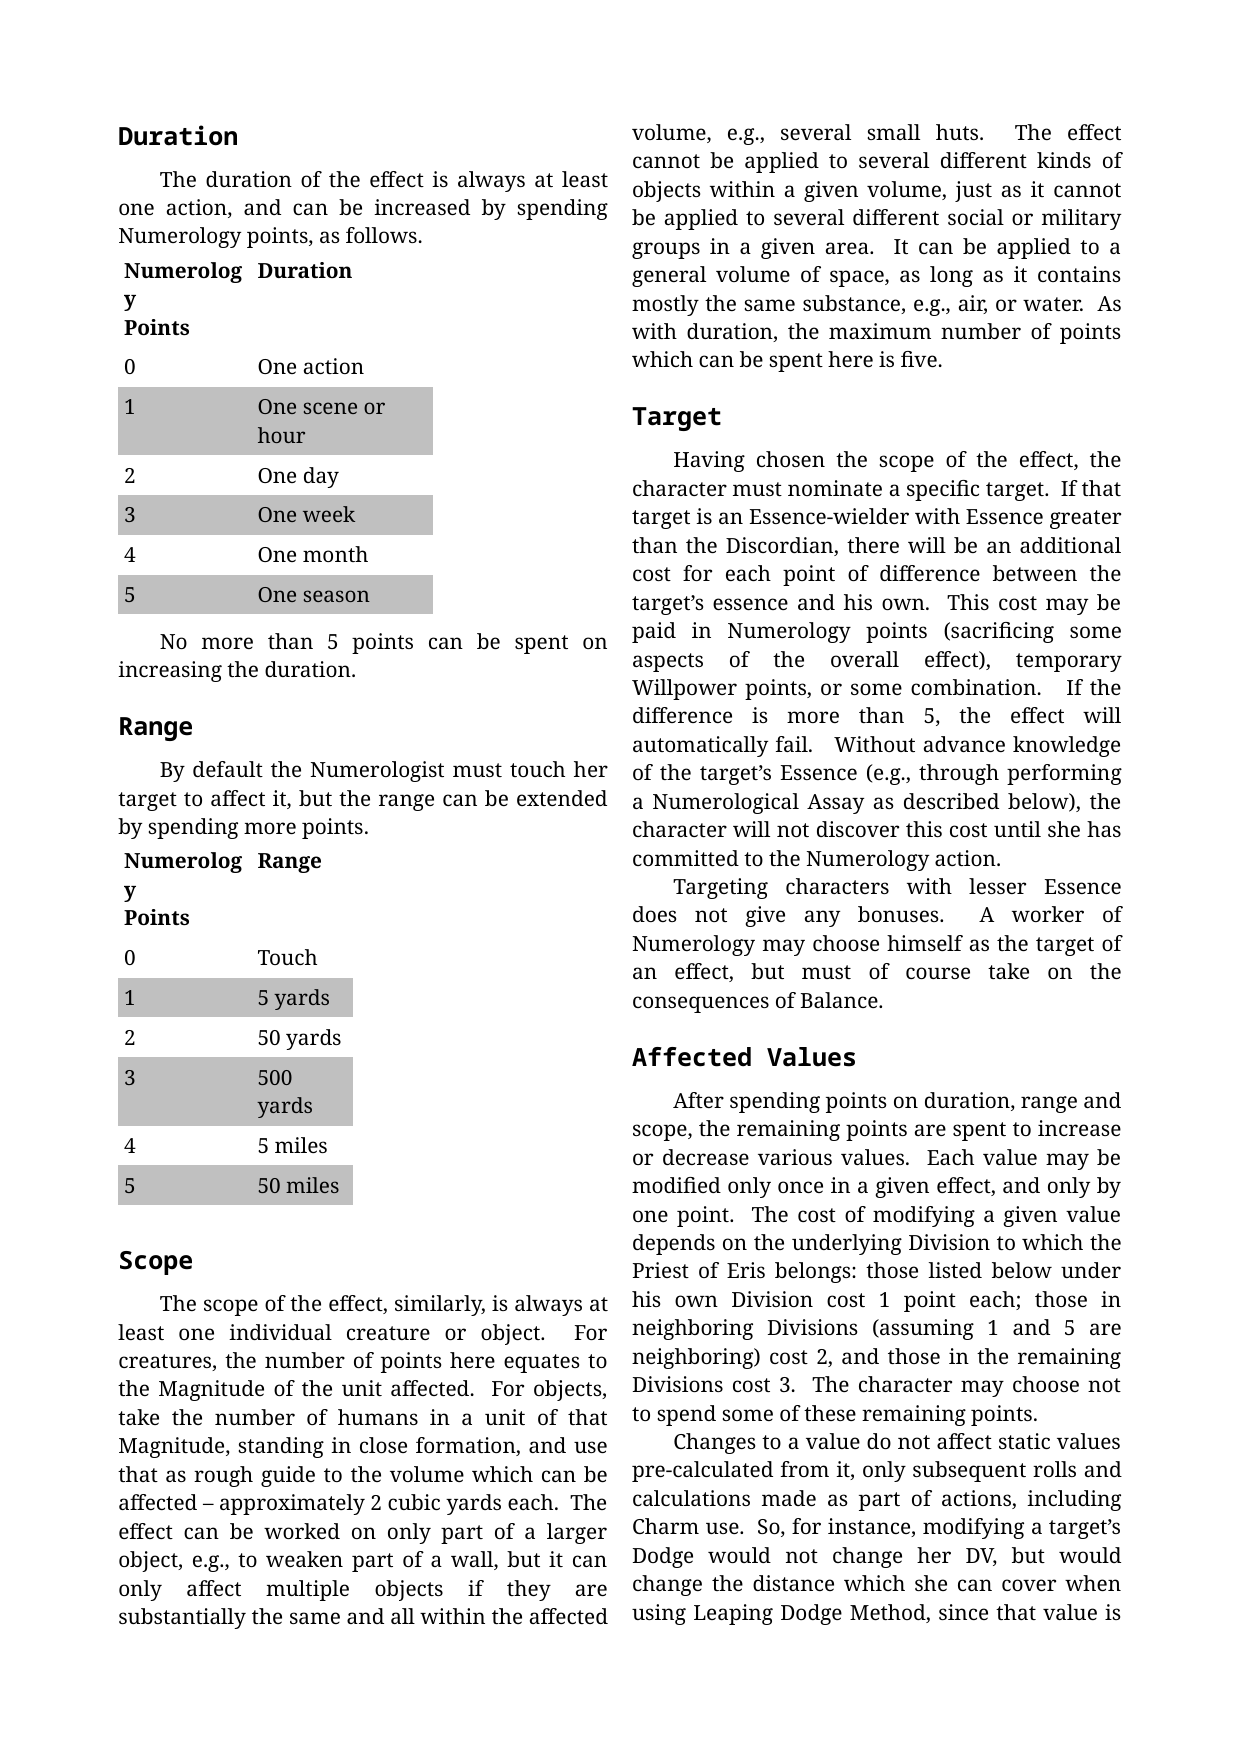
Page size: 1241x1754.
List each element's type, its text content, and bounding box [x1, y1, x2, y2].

table_cell 500 yards [251, 1057, 353, 1126]
table_cell One action [251, 347, 433, 387]
table_cell 5 [118, 575, 251, 614]
table_cell 3 [118, 1057, 251, 1126]
table_cell 1 [118, 978, 251, 1017]
table_cell 2 [118, 1017, 251, 1057]
text Changes to a value do not affect static values pre-calculated from it, only subsequent rolls and calculations made as part of actions, including Charm use. So, for instance, modifying a target’s Dodge would not change her DV, but would change the distance which she can cover when using Leaping Dodge Method, since that value is [632, 1427, 1122, 1626]
text The duration of the effect is always at least one action, and can be increased by spending Numerology points, as follows. [118, 165, 608, 250]
text The scope of the effect, similarly, is always at least one individual creature or object. For creatures, the number of points here equates to the Magnitude of the unit affected. For objects, take the number of humans in a unit of that Magnitude, standing in close formation, and use that as rough guide to the volume which can be affected – approximately 2 cubic yards each. The effect can be worked on only part of a larger object, e.g., to weaken part of a wall, but it can only affect multiple objects if they are substantially the same and all within the affected [118, 1289, 608, 1631]
table_cell 50 yards [251, 1017, 353, 1057]
subtitle Duration [118, 118, 608, 152]
subtitle Target [632, 399, 1122, 433]
table_cell One month [251, 535, 433, 575]
table_cell One day [251, 455, 433, 495]
table_cell 0 [118, 347, 251, 387]
text After spending points on duration, range and scope, the remaining points are spent to increase or decrease various values. Each value may be modified only once in a given effect, and only by one point. The cost of modifying a given value depends on the underlying Division to which the Priest of Eris belongs: those listed below under his own Division cost 1 point each; those in neighboring Divisions (assuming 1 and 5 are neighboring) cost 2, and those in the remaining Divisions cost 3. The character may choose not to spend some of these remaining points. [632, 1086, 1122, 1427]
table_cell 2 [118, 455, 251, 495]
table_header Range [251, 841, 353, 937]
text volume, e.g., several small huts. The effect cannot be applied to several different kinds of objects within a given volume, just as it cannot be applied to several different social or military groups in a given area. It can be applied to a general volume of space, as long as it contains mostly the same substance, e.g., air, or water. As with duration, the maximum number of points which can be spent here is five. [632, 118, 1122, 374]
table_cell 0 [118, 938, 251, 977]
table_cell 50 miles [251, 1165, 353, 1205]
subtitle Scope [118, 1243, 608, 1277]
table_cell One scene or hour [251, 387, 433, 455]
table_cell One season [251, 575, 433, 614]
subtitle Range [118, 709, 608, 743]
table_cell 1 [118, 387, 251, 455]
text By default the Numerologist must touch her target to affect it, but the range can be extended by spending more points. [118, 755, 608, 841]
text Having chosen the scope of the effect, the character must nominate a specific target. If that target is an Essence-wielder with Essence greater than the Discordian, there will be an additional cost for each point of difference between the target’s essence and his own. This cost may be paid in Numerology points (sacrificing some aspects of the overall effect), temporary Willpower points, or some combination. If the difference is more than 5, the effect will automatically fail. Without advance knowledge of the target’s Essence (e.g., through performing a Numerological Assay as described below), the character will not discover this cost until she has committed to the Numerology action. [632, 446, 1122, 872]
text No more than 5 points can be spent on increasing the duration. [118, 627, 608, 684]
table_cell 4 [118, 1126, 251, 1165]
text Targeting characters with lesser Essence does not give any bonuses. A worker of Numerology may choose himself as the target of an effect, but must of course take on the consequences of Balance. [632, 872, 1122, 1014]
table_cell 3 [118, 495, 251, 535]
subtitle Affected Values [632, 1039, 1122, 1073]
table_cell 4 [118, 535, 251, 575]
table_header Numerology Points [118, 841, 251, 937]
table_cell 5 yards [251, 978, 353, 1017]
table_cell One week [251, 495, 433, 535]
table_cell Touch [251, 938, 353, 977]
table_header Duration [251, 250, 433, 347]
table_cell 5 [118, 1165, 251, 1205]
table_header Numerology Points [118, 250, 251, 347]
table_cell 5 miles [251, 1126, 353, 1165]
